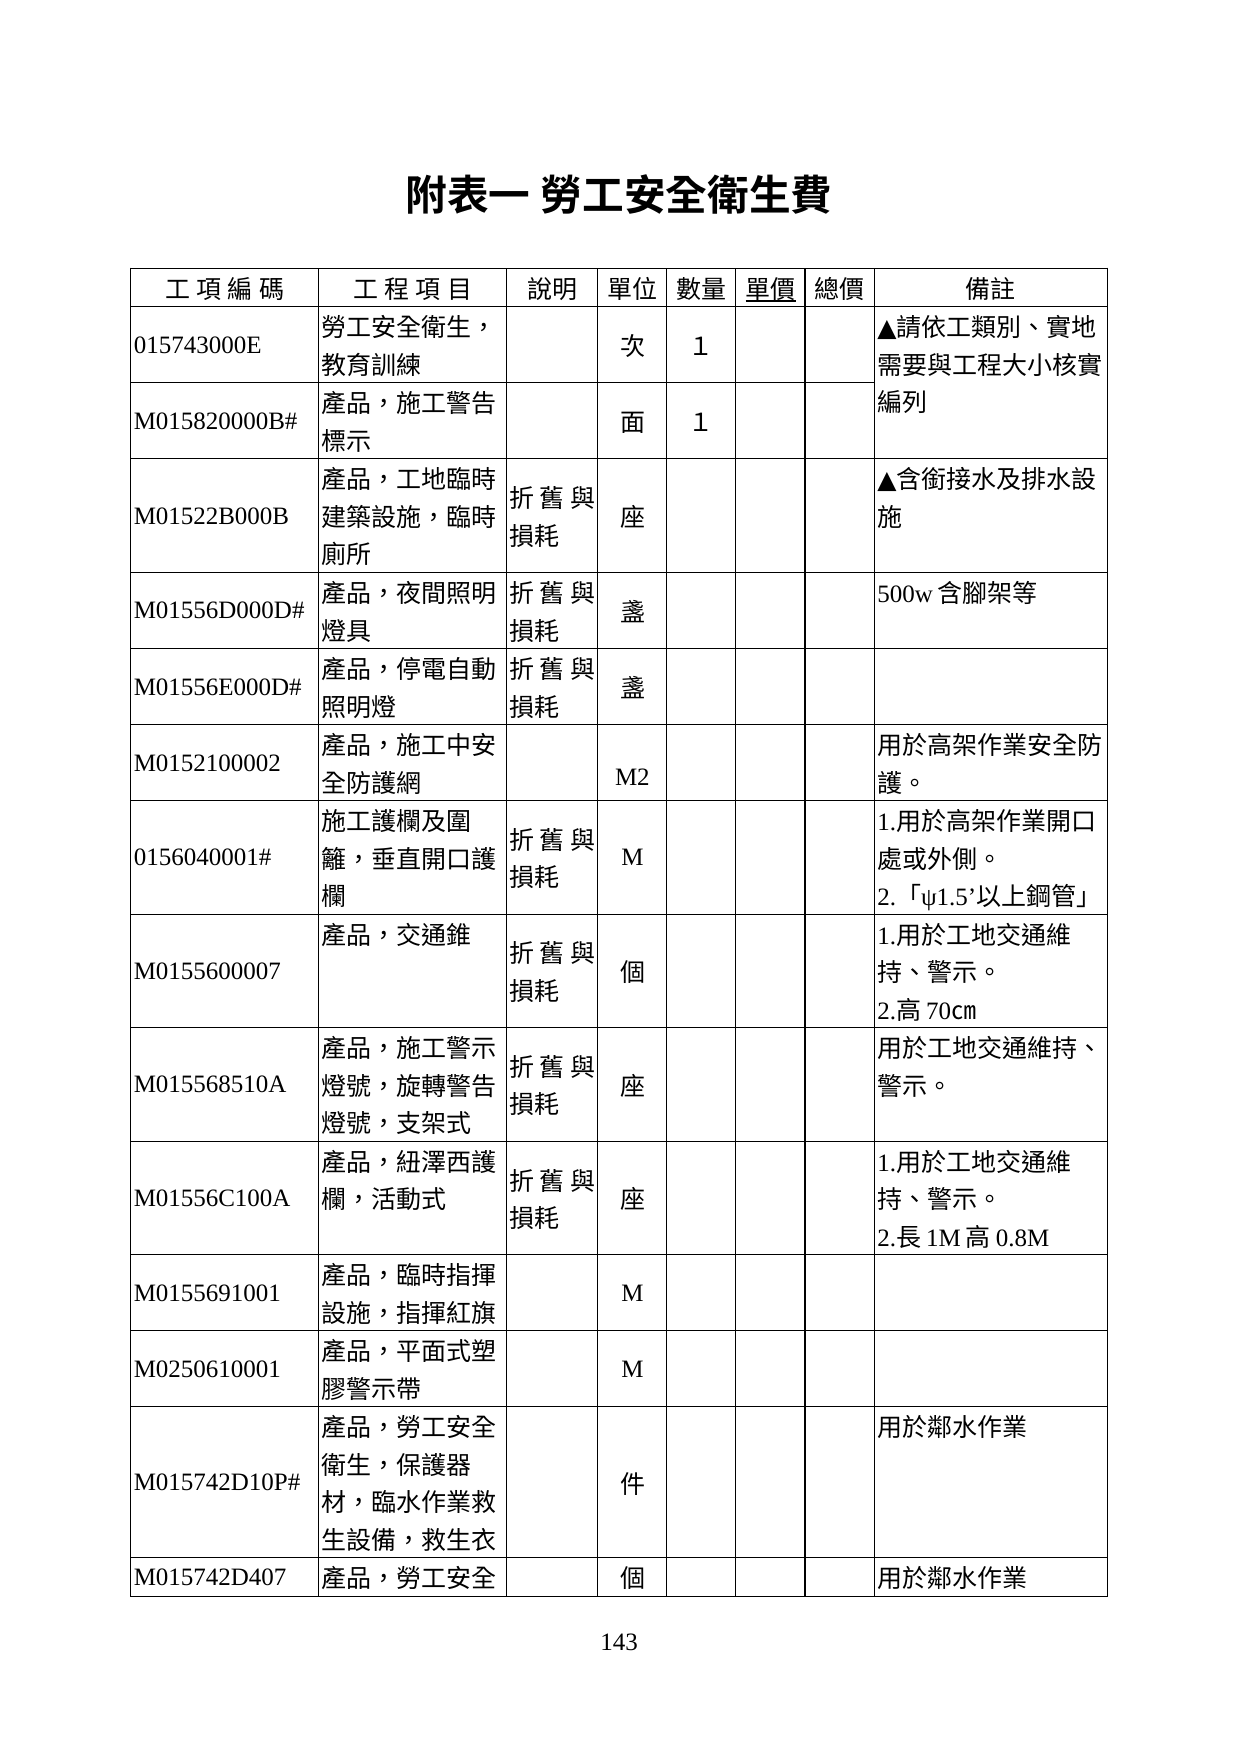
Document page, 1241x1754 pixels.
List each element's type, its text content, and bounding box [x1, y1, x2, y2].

table_cell １ [667, 307, 735, 382]
table_cell [667, 725, 735, 800]
table_cell 產品，交通錐 [319, 915, 506, 1027]
table_cell 折舊與損耗 [507, 1028, 597, 1141]
table_cell [806, 801, 874, 913]
table_cell ▲含銜接水及排水設施 [875, 459, 1107, 572]
table_cell 產品，勞工安全衛生，保護器材，臨水作業救生設備，救生衣 [319, 1407, 506, 1557]
table_cell M015742D10P# [131, 1407, 318, 1557]
table_cell [736, 383, 804, 458]
table_cell M01556D000D# [131, 573, 318, 648]
table_cell M0155691001 [131, 1255, 318, 1330]
table_cell 產品，施工警告標示 [319, 383, 506, 458]
table_cell [736, 1028, 804, 1141]
table_cell 1.用於工地交通維持、警示。 2.高70㎝ [875, 915, 1107, 1027]
table_cell [736, 459, 804, 572]
table_cell 產品，夜間照明燈具 [319, 573, 506, 648]
table_cell M015820000B# [131, 383, 318, 458]
table_cell 產品，紐澤西護欄，活動式 [319, 1142, 506, 1254]
table_cell M0152100002 [131, 725, 318, 800]
table_header 單位 [598, 269, 666, 306]
table_cell [806, 649, 874, 724]
table_cell 折舊與損耗 [507, 801, 597, 913]
table_cell M015742D407 [131, 1558, 318, 1596]
table_cell [507, 1331, 597, 1406]
table_cell [667, 801, 735, 913]
table_cell 座 [598, 1028, 666, 1141]
table_cell 產品，施工警示燈號，旋轉警告燈號，支架式 [319, 1028, 506, 1141]
table_cell 折舊與損耗 [507, 573, 597, 648]
table_cell [736, 1331, 804, 1406]
table_cell 座 [598, 459, 666, 572]
table_cell 500w含腳架等 [875, 573, 1107, 648]
table_cell 折舊與損耗 [507, 915, 597, 1027]
table_cell [806, 1142, 874, 1254]
table_cell [875, 1255, 1107, 1330]
table_cell M01522B000B [131, 459, 318, 572]
table_header 單價 [736, 269, 804, 306]
table_cell 件 [598, 1407, 666, 1557]
table_cell [507, 1407, 597, 1557]
table_cell [736, 1142, 804, 1254]
table_cell [806, 1558, 874, 1596]
table_cell [736, 915, 804, 1027]
table_cell M01556E000D# [131, 649, 318, 724]
table_cell 產品，停電自動照明燈 [319, 649, 506, 724]
table_cell 產品，勞工安全 [319, 1558, 506, 1596]
table_cell [806, 1331, 874, 1406]
table_header 工 項 編 碼 [131, 269, 318, 306]
table_cell [667, 1407, 735, 1557]
table_cell 用於鄰水作業 [875, 1407, 1107, 1557]
table_cell [736, 573, 804, 648]
table_cell 1.用於工地交通維持、警示。 2.長1Μ高0.8Μ [875, 1142, 1107, 1254]
table_cell [736, 1407, 804, 1557]
table_cell [736, 801, 804, 913]
table_cell [667, 1558, 735, 1596]
table_cell 折舊與損耗 [507, 459, 597, 572]
table_cell Μ [598, 1255, 666, 1330]
table_cell 用於鄰水作業 [875, 1558, 1107, 1596]
table_cell [667, 1255, 735, 1330]
table_cell 面 [598, 383, 666, 458]
table_cell [667, 459, 735, 572]
table_cell [667, 1028, 735, 1141]
table_cell [736, 307, 804, 382]
table_cell 產品，平面式塑膠警示帶 [319, 1331, 506, 1406]
table_cell [875, 1331, 1107, 1406]
table_cell 次 [598, 307, 666, 382]
table_cell 折舊與損耗 [507, 1142, 597, 1254]
table_cell 折舊與損耗 [507, 649, 597, 724]
table_cell [507, 1558, 597, 1596]
table_header 說明 [507, 269, 597, 306]
table_cell [667, 915, 735, 1027]
table_cell [507, 307, 597, 382]
table_header 工 程 項 目 [319, 269, 506, 306]
table_cell [507, 383, 597, 458]
table_cell 1.用於高架作業開口處或外側。 2.「ψ1.5’以上鋼管」 [875, 801, 1107, 913]
subtitle 附表一 勞工安全衛生費 [187, 155, 1050, 230]
table_cell [507, 725, 597, 800]
table_cell [667, 1331, 735, 1406]
table_cell 015743000E [131, 307, 318, 382]
table_cell １ [667, 383, 735, 458]
table_cell [736, 1255, 804, 1330]
table_cell M0250610001 [131, 1331, 318, 1406]
table_cell M0155600007 [131, 915, 318, 1027]
table_cell [806, 573, 874, 648]
table_cell [667, 649, 735, 724]
table_cell [806, 383, 874, 458]
table_cell [806, 1407, 874, 1557]
table_cell 用於高架作業安全防護。 [875, 725, 1107, 800]
table_cell 產品，臨時指揮設施，指揮紅旗 [319, 1255, 506, 1330]
table_header 總價 [806, 269, 874, 306]
table_cell 盞 [598, 649, 666, 724]
table_cell [806, 1255, 874, 1330]
table_header 數量 [667, 269, 735, 306]
table_cell M01556C100A [131, 1142, 318, 1254]
table_header 備註 [875, 269, 1107, 306]
table_cell 個 [598, 915, 666, 1027]
table_cell [806, 459, 874, 572]
table_cell [806, 915, 874, 1027]
table_cell M2 [598, 725, 666, 800]
table_cell 個 [598, 1558, 666, 1596]
table_cell 座 [598, 1142, 666, 1254]
table_cell [507, 1255, 597, 1330]
table_cell M [598, 801, 666, 913]
table_cell ▲請依工類別、實地需要與工程大小核實編列 [875, 307, 1107, 458]
table_cell Μ [598, 1331, 666, 1406]
table_cell [736, 649, 804, 724]
table_cell [667, 1142, 735, 1254]
table_cell 產品，工地臨時建築設施，臨時廁所 [319, 459, 506, 572]
table_cell M015568510A [131, 1028, 318, 1141]
table_cell [736, 725, 804, 800]
table_cell 產品，施工中安全防護網 [319, 725, 506, 800]
table_cell [806, 725, 874, 800]
table_cell [736, 1558, 804, 1596]
table_cell 勞工安全衛生，教育訓練 [319, 307, 506, 382]
table_cell 施工護欄及圍籬，垂直開口護欄 [319, 801, 506, 913]
table_cell [667, 573, 735, 648]
table_cell [806, 1028, 874, 1141]
table_cell 用於工地交通維持、警示。 [875, 1028, 1107, 1141]
table_cell 0156040001# [131, 801, 318, 913]
table_cell 盞 [598, 573, 666, 648]
table_cell [806, 307, 874, 382]
table_cell [875, 649, 1107, 724]
